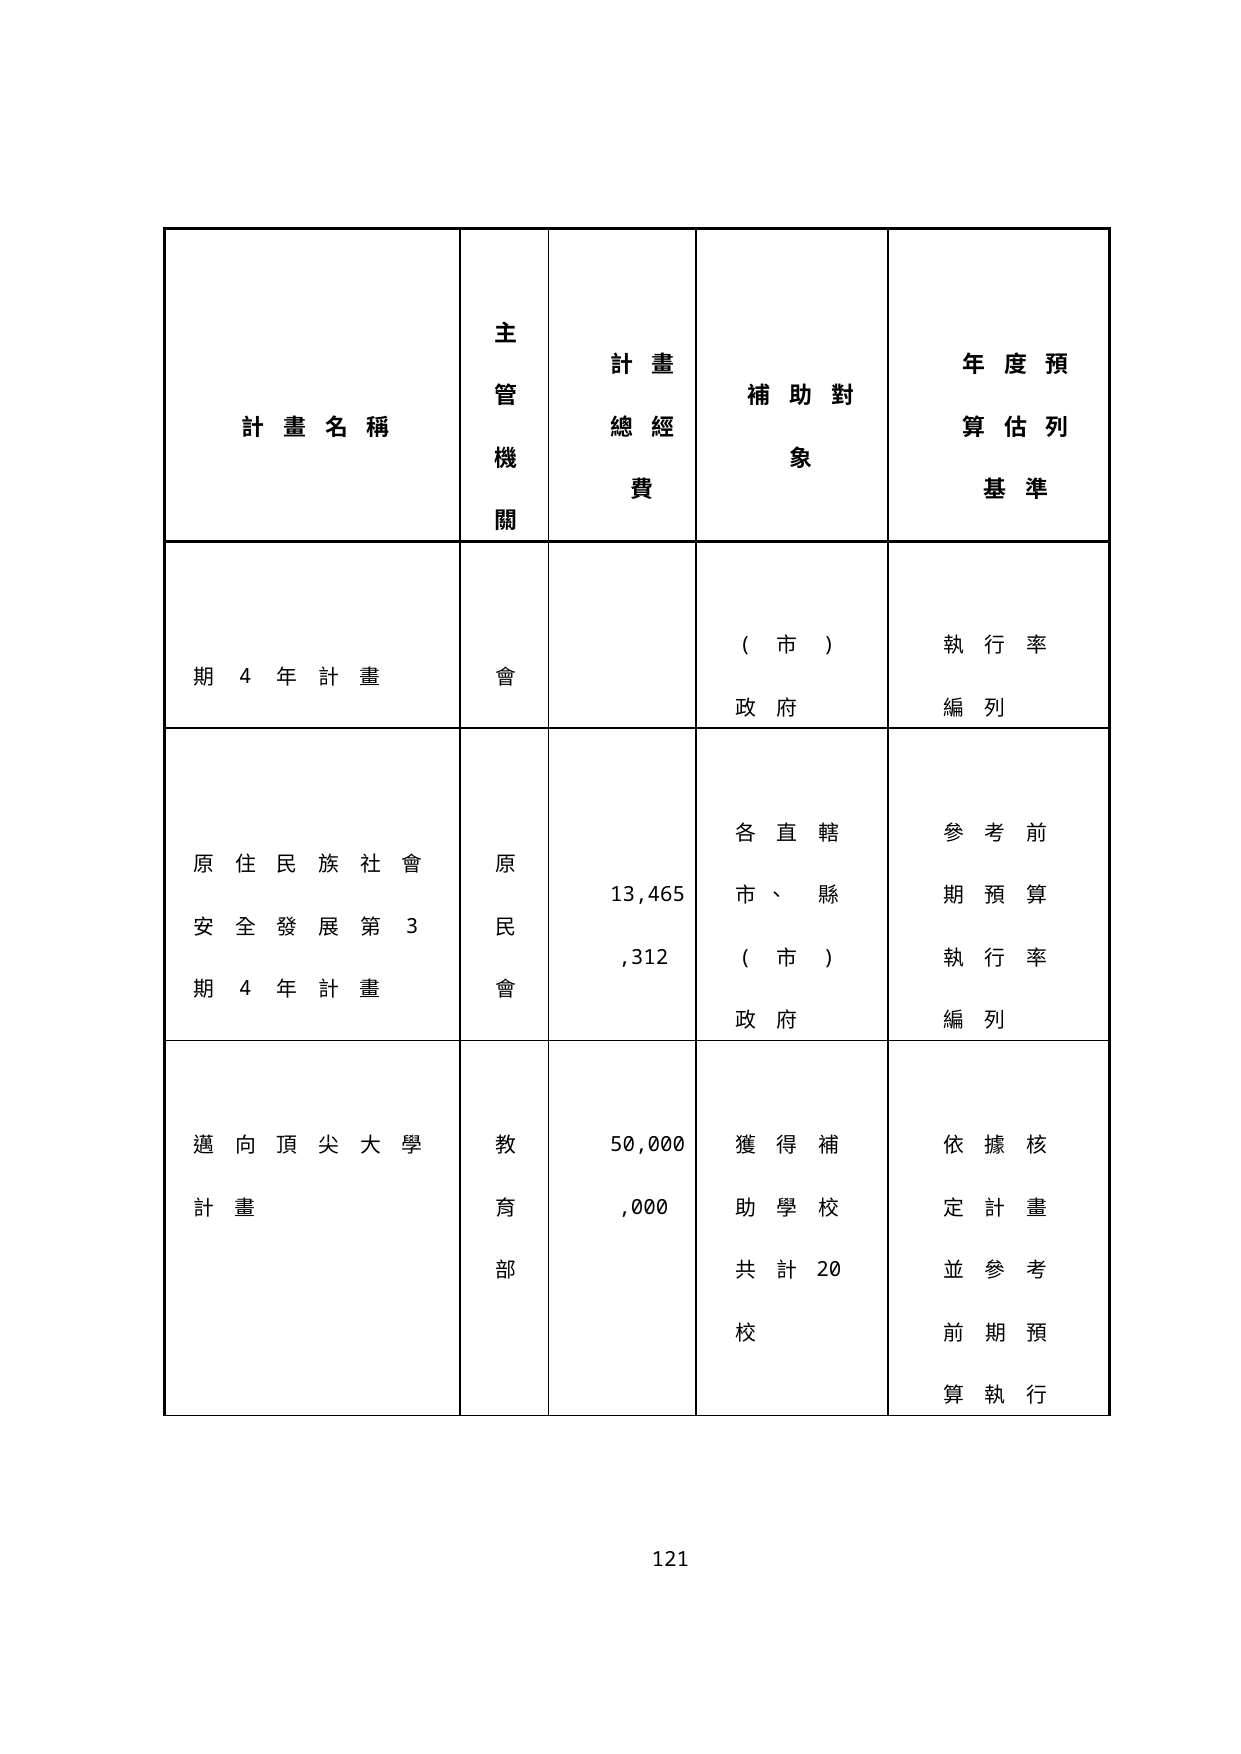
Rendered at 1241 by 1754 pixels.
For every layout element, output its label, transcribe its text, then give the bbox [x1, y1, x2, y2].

table_cell 依據核定計畫並參考前期預算執行 [889, 1041, 1108, 1415]
table_cell 期4年計畫 [166, 543, 459, 727]
table_cell 50,000,000 [549, 1041, 695, 1415]
table_header 計畫總經費 [549, 230, 695, 540]
table_cell 會 [461, 543, 548, 727]
table_header 主管機關 [461, 230, 548, 540]
table_cell 獲得補助學校共計20校 [697, 1041, 887, 1415]
table_cell 邁向頂尖大學計畫 [166, 1041, 459, 1415]
table_cell (市)政府 [697, 543, 887, 727]
table_cell 原民會 [461, 729, 548, 1040]
table_header 年度預算估列基準 [889, 230, 1108, 540]
table_header 計畫名稱 [166, 230, 459, 540]
table_cell 參考前期預算執行率編列 [889, 729, 1108, 1040]
table_cell 教育部 [461, 1041, 548, 1415]
table_cell 原住民族社會安全發展第3期4年計畫 [166, 729, 459, 1040]
table_header 補助對象 [697, 230, 887, 540]
table_cell 各直轄市、縣(市)政府 [697, 729, 887, 1040]
table_cell 13,465,312 [549, 729, 695, 1040]
table_cell 執行率編列 [889, 543, 1108, 727]
table_cell [549, 543, 695, 727]
